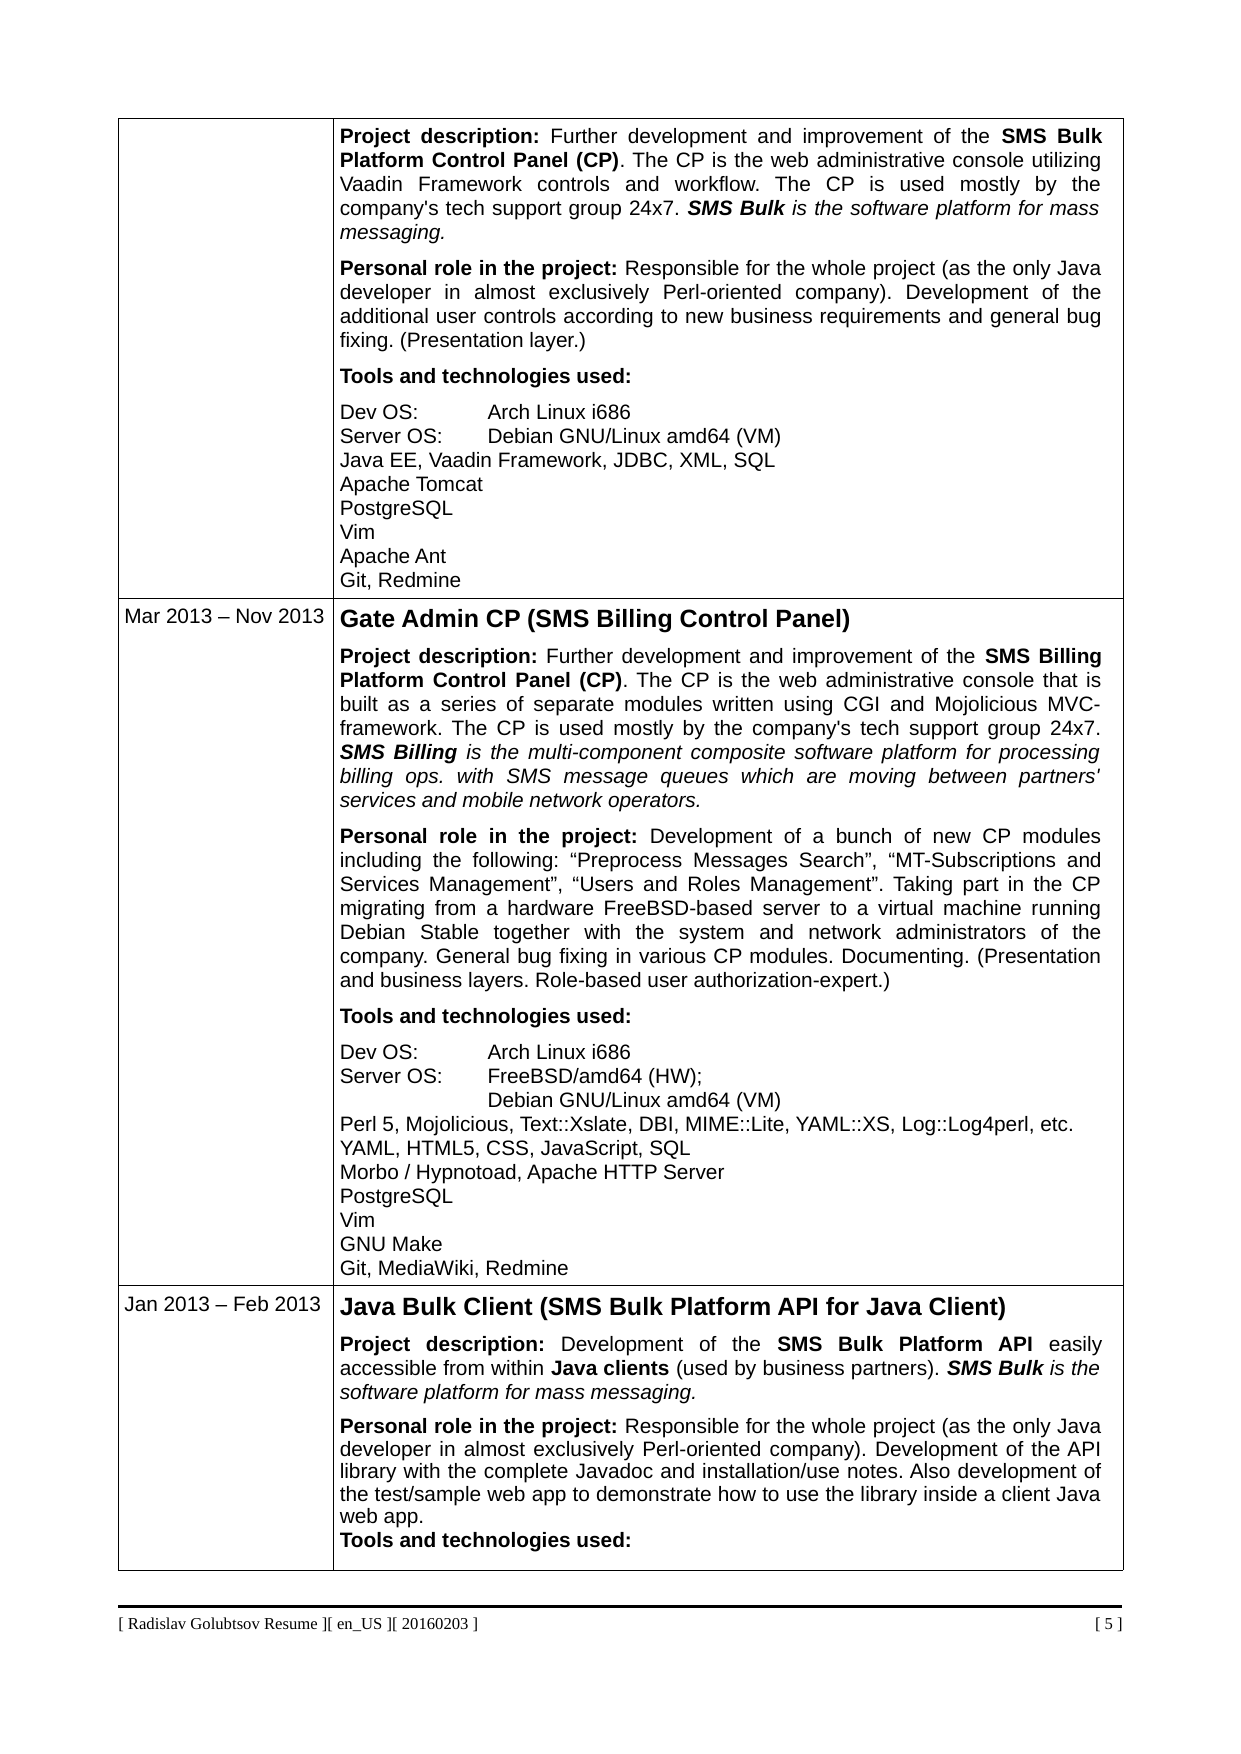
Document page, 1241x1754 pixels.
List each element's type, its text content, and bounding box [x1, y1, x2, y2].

table_cell Gate Admin CP (SMS Billing Control Panel) Project description: Further development and improvement of the SMS Billing Platform Control Panel (CP). The CP is the web administrative console that is built as a series of separate modules written using CGI and Mojolicious MVC-framework. The CP is used mostly by the company's tech support group 24x7. SMS Billing is the multi-component composite software platform for processing billing ops. with SMS message queues which are moving between partners' services and mobile network operators. Personal role in the project: Development of a bunch of new CP modules including the following: “Preprocess Messages Search”, “MT-Subscriptions and Services Management”, “Users and Roles Management”. Taking part in the CP migrating from a hardware FreeBSD-based server to a virtual machine running Debian Stable together with the system and network administrators of the company. General bug fixing in various CP modules. Documenting. (Presentation and business layers. Role-based user authorization-expert.) Tools and technologies used: Dev OS: Arch Linux i686 Server OS: FreeBSD/amd64 (HW); Debian GNU/Linux amd64 (VM) Perl 5, Mojolicious, Text::Xslate, DBI, MIME::Lite, YAML::XS, Log::Log4perl, etc. YAML, HTML5, CSS, JavaScript, SQL Morbo / Hypnotoad, Apache HTTP Server PostgreSQL Vim GNU Make Git, MediaWiki, Redmine [334, 599, 1123, 1285]
table_cell [119, 119, 333, 597]
table_cell Project description: Further development and improvement of the SMS Bulk Platform Control Panel (CP). The CP is the web administrative console utilizing Vaadin Framework controls and workflow. The CP is used mostly by the company's tech support group 24x7. SMS Bulk is the software platform for mass messaging. Personal role in the project: Responsible for the whole project (as the only Java developer in almost exclusively Perl-oriented company). Development of the additional user controls according to new business requirements and general bug fixing. (Presentation layer.) Tools and technologies used: Dev OS: Arch Linux i686 Server OS: Debian GNU/Linux amd64 (VM) Java EE, Vaadin Framework, JDBC, XML, SQL Apache Tomcat PostgreSQL Vim Apache Ant Git, Redmine [334, 119, 1123, 597]
table_cell Java Bulk Client (SMS Bulk Platform API for Java Client) Project description: Development of the SMS Bulk Platform API easily accessible from within Java clients (used by business partners). SMS Bulk is the software platform for mass messaging. Personal role in the project: Responsible for the whole project (as the only Java developer in almost exclusively Perl-oriented company). Development of the API library with the complete Javadoc and installation/use notes. Also development of the test/sample web app to demonstrate how to use the library inside a client Java web app. Tools and technologies used: [334, 1286, 1123, 1570]
table_cell Mar 2013 – Nov 2013 [119, 599, 333, 1285]
table_cell Jan 2013 – Feb 2013 [119, 1286, 333, 1570]
